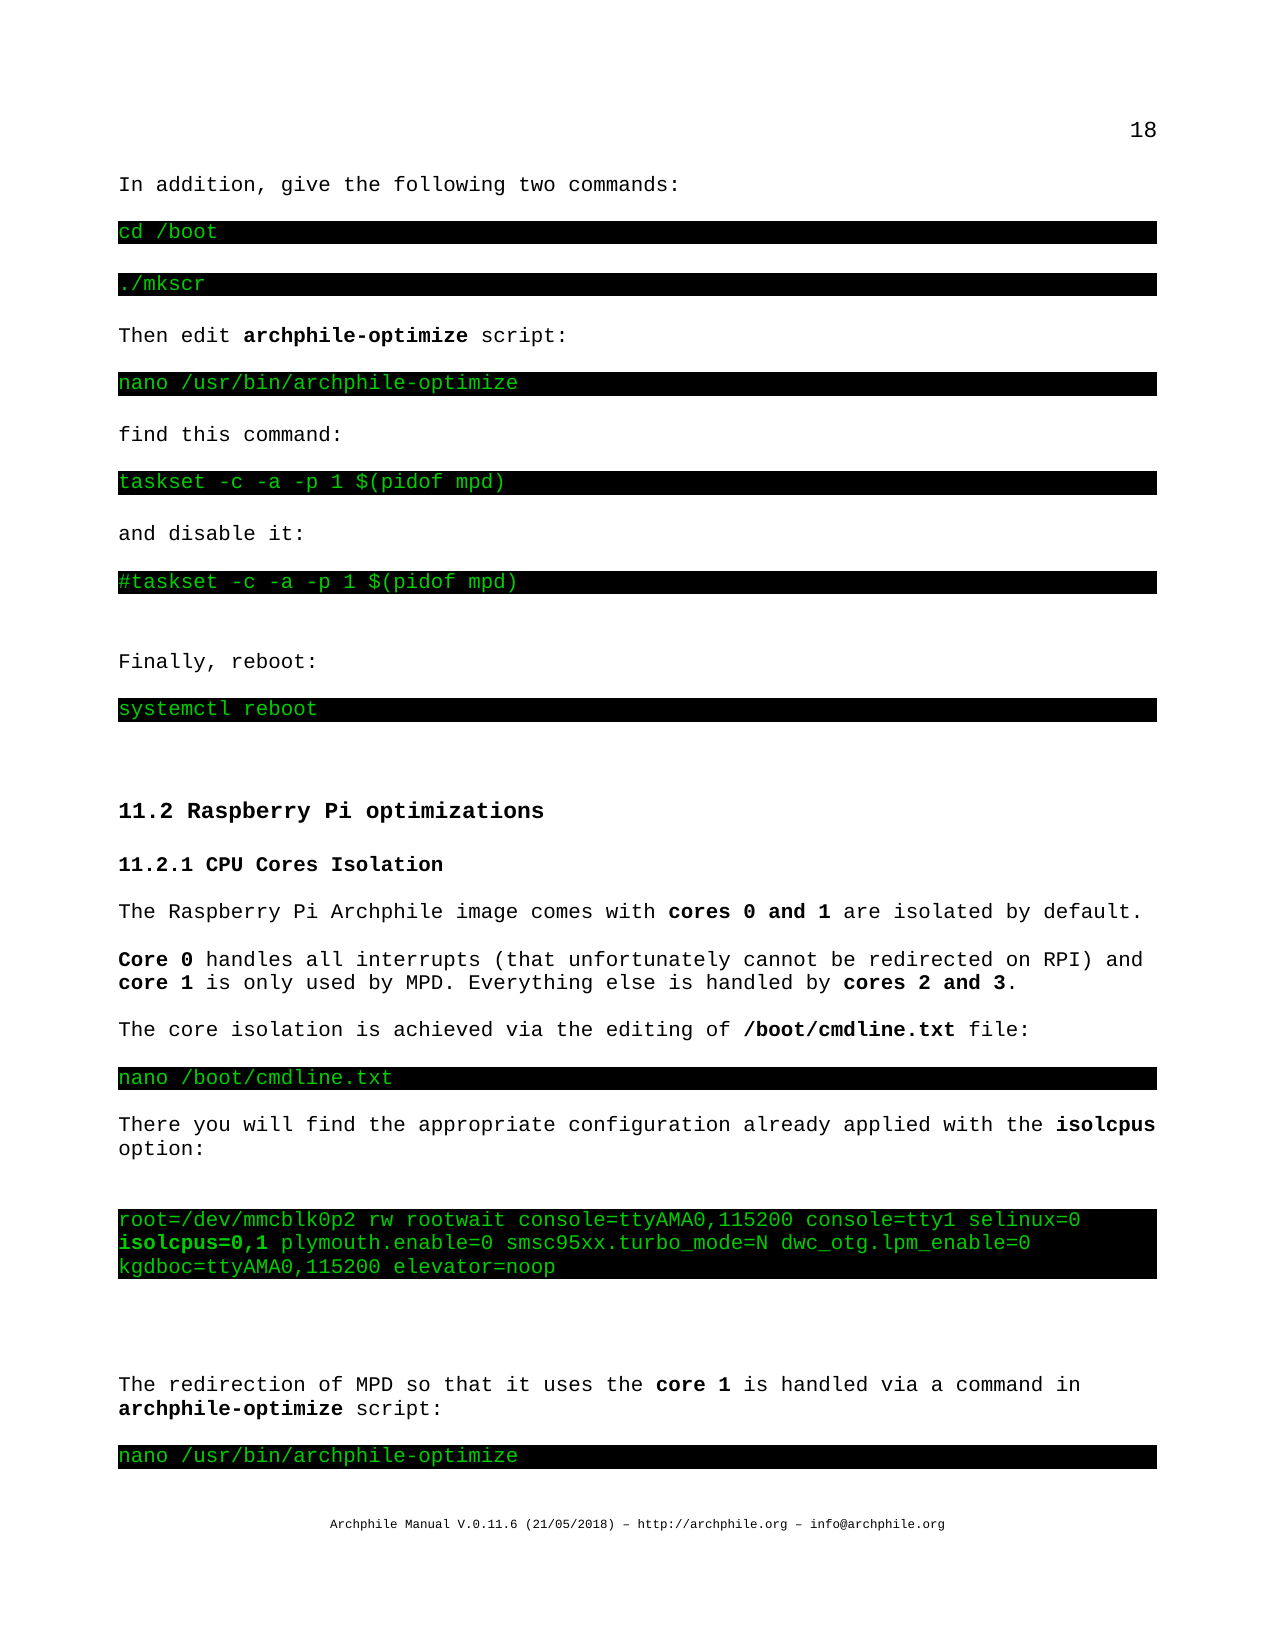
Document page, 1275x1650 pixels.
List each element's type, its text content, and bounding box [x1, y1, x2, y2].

text The redirection of MPD so that it uses the core 1 is handled via a command in archphile-optimize script: [118, 1374, 1157, 1421]
text root=/dev/mmcblk0p2 rw rootwait console=ttyAMA0,115200 console=tty1 selinux=0 isolcpus=0,1 plymouth.enable=0 smsc95xx.turbo_mode=N dwc_otg.lpm_enable=0 kgdboc=ttyAMA0,115200 elevator=noop [118, 1209, 1157, 1279]
text ./mkscr [118, 273, 1157, 296]
text taskset -c -a -p 1 $(pidof mpd) [118, 471, 1157, 495]
text and disable it: [118, 523, 1157, 547]
text 11.2.1 CPU Cores Isolation [118, 854, 1157, 878]
text The Raspberry Pi Archphile image comes with cores 0 and 1 are isolated by default. [118, 901, 1157, 925]
text #taskset -c -a -p 1 $(pidof mpd) [118, 571, 1157, 594]
text nano /boot/cmdline.txt [118, 1067, 1157, 1090]
text 11.2 Raspberry Pi optimizations [118, 800, 1157, 826]
text nano /usr/bin/archphile-optimize [118, 1445, 1157, 1469]
text systemctl reboot [118, 698, 1157, 722]
text cd /boot [118, 221, 1157, 244]
text Then edit archphile-optimize script: [118, 325, 1157, 348]
text Core 0 handles all interrupts (that unfortunately cannot be redirected on RPI) and core 1 is only used by MPD. Everything else is handled by cores 2 and 3. [118, 948, 1157, 996]
text find this command: [118, 424, 1157, 448]
text In addition, give the following two commands: [118, 173, 1157, 197]
text There you will find the appropriate configuration already applied with the isolcpus option: [118, 1114, 1157, 1161]
text Finally, reboot: [118, 651, 1157, 674]
text nano /usr/bin/archphile-optimize [118, 372, 1157, 396]
text The core isolation is achieved via the editing of /boot/cmdline.txt file: [118, 1019, 1157, 1043]
